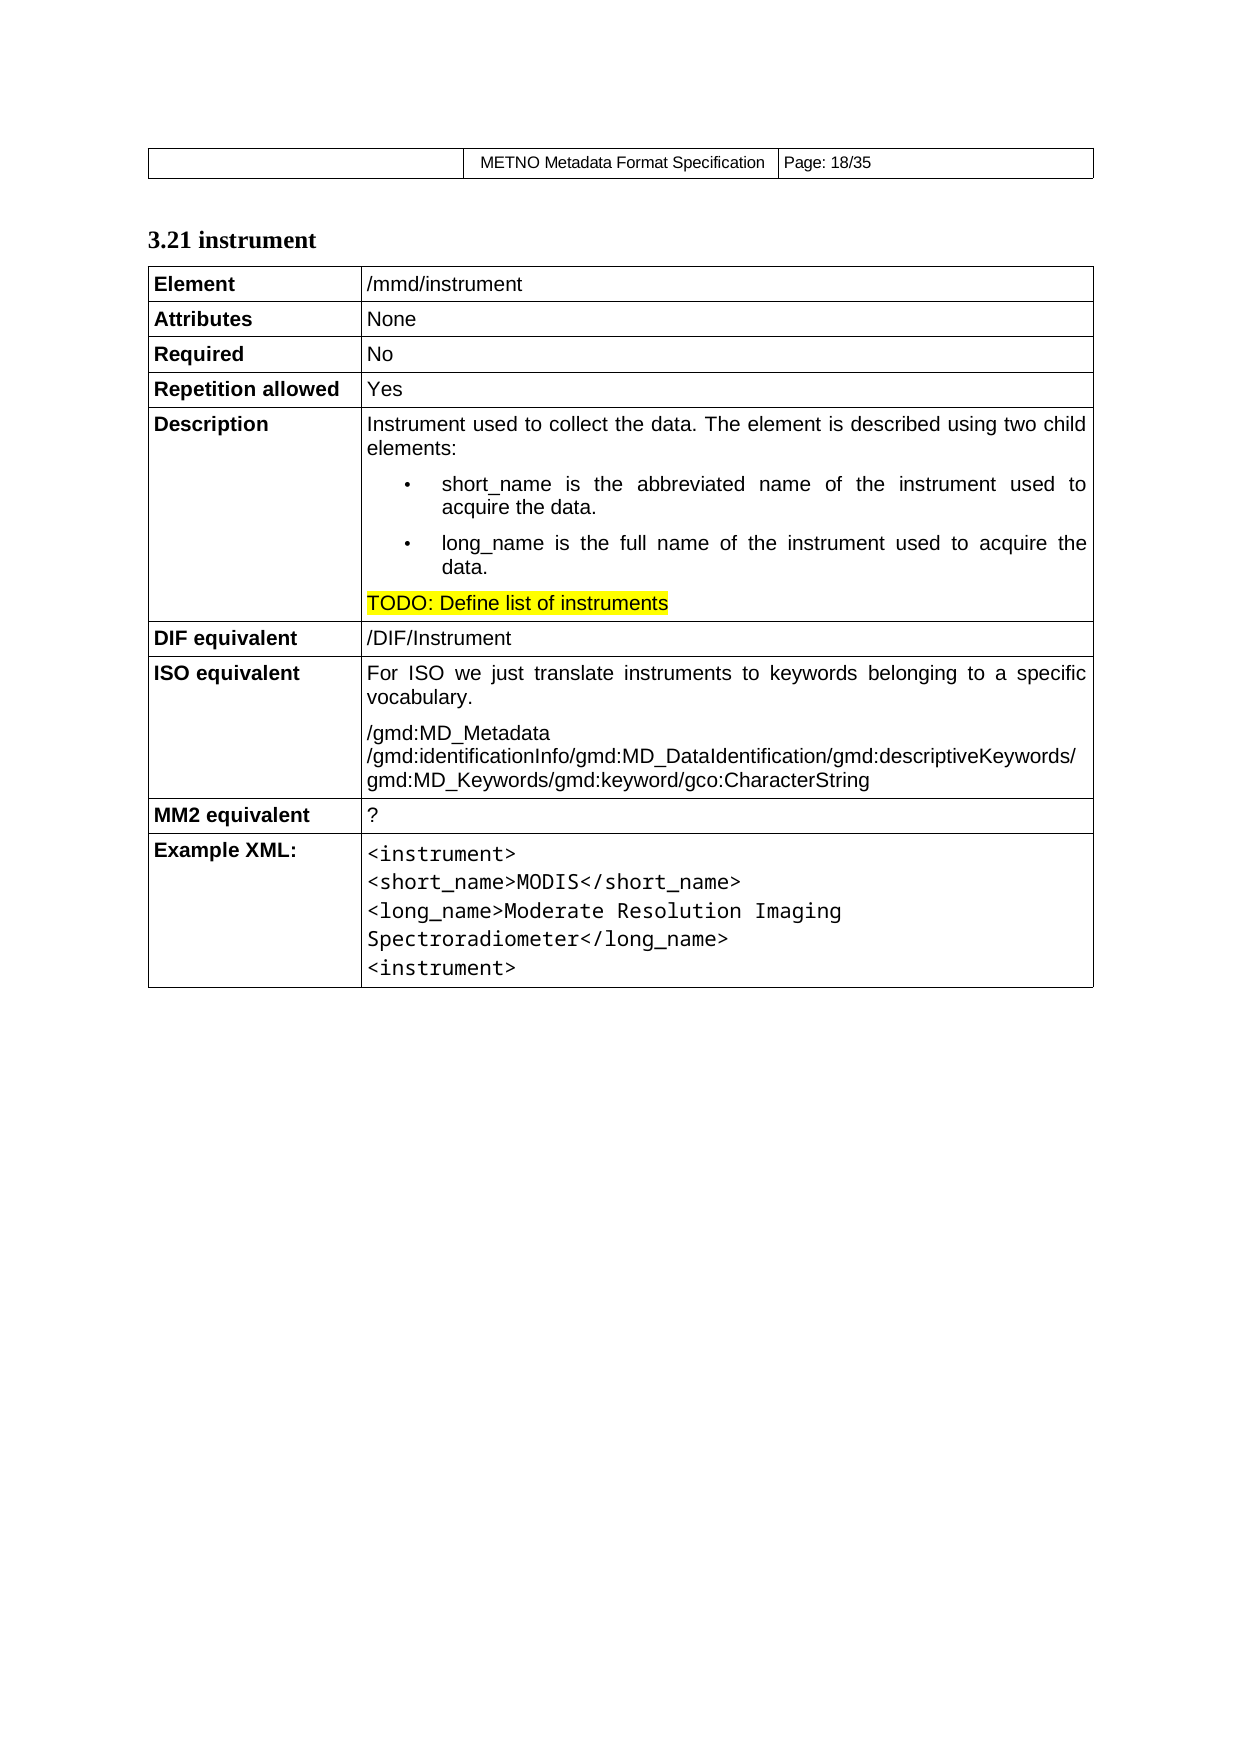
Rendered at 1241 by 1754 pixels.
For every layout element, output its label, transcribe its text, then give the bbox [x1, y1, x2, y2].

table_cell No [362, 337, 1093, 372]
table_cell For ISO we just translate instruments to keywords belonging to a specific vocabulary. /gmd:MD_Metadata /gmd:identificationInfo/gmd:MD_DataIdentification/gmd:descriptiveKeywords/gmd:MD_Keywords/gmd:keyword/gco:CharacterString [362, 657, 1093, 798]
table_cell Repetition allowed [149, 373, 361, 407]
table_cell Example XML: [149, 834, 361, 987]
table_cell <instrument> <short_name>MODIS</short_name> <long_name>Moderate Resolution Imaging Spectroradiometer</long_name> <instrument> [362, 834, 1093, 987]
table_cell Description [149, 408, 361, 621]
table_cell DIF equivalent [149, 622, 361, 656]
table_cell None [362, 302, 1093, 336]
table_cell Required [149, 337, 361, 372]
table_cell Instrument used to collect the data. The element is described using two child elements: short_name is the abbreviated name of the instrument used to acquire the data. long_name is the full name of the instrument used to acquire the data. TODO: Define list of instruments [362, 408, 1093, 621]
table_cell /DIF/Instrument [362, 622, 1093, 656]
subtitle instrument [148, 226, 1093, 254]
table_cell Attributes [149, 302, 361, 336]
table_cell ? [362, 799, 1093, 833]
table_cell Yes [362, 373, 1093, 407]
table_header Element [149, 267, 361, 301]
table_cell ISO equivalent [149, 657, 361, 798]
table_header /mmd/instrument [362, 267, 1093, 301]
table_cell MM2 equivalent [149, 799, 361, 833]
